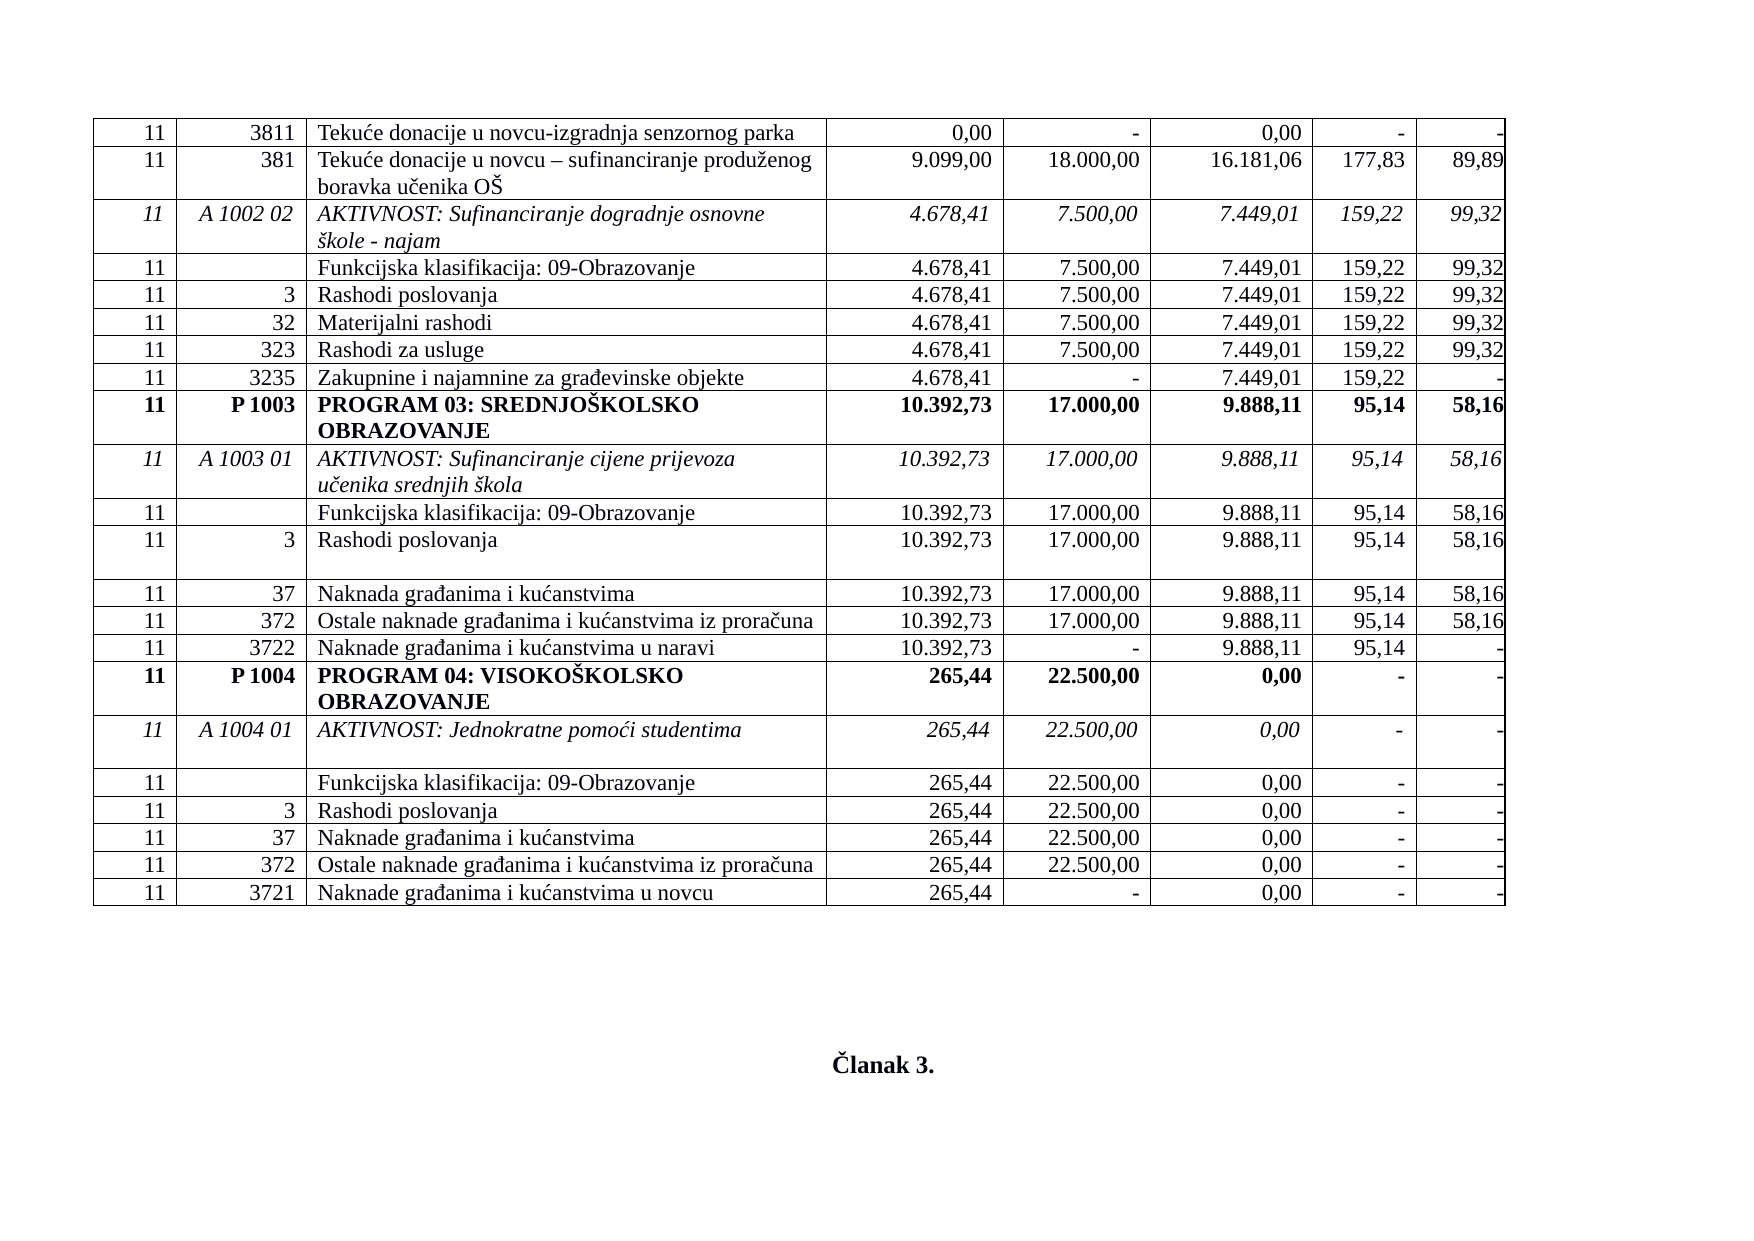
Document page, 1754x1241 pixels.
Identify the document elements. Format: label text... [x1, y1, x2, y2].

table_cell - [1313, 797, 1416, 823]
table_cell 11 [94, 526, 176, 579]
table_cell 7.449,01 [1151, 281, 1312, 308]
table_cell AKTIVNOST: Sufinanciranje dogradnje osnovne škole - najam [307, 200, 826, 253]
table_cell 159,22 [1313, 336, 1416, 363]
table_cell 11 [94, 364, 176, 390]
table_cell 7.500,00 [1004, 309, 1150, 335]
table_cell 22.500,00 [1004, 662, 1150, 714]
table_cell 381 [177, 147, 306, 199]
table_cell 159,22 [1313, 364, 1416, 390]
table_cell 95,14 [1313, 391, 1416, 444]
table_cell 3 [177, 281, 306, 308]
table_cell 17.000,00 [1004, 499, 1150, 525]
table_cell 0,00 [1151, 797, 1312, 823]
table_cell 16.181,06 [1151, 147, 1312, 199]
table_cell 159,22 [1313, 200, 1416, 253]
table_cell 11 [94, 824, 176, 851]
table_cell - [1313, 662, 1416, 714]
table_cell 11 [94, 281, 176, 308]
table_cell 9.888,11 [1151, 391, 1312, 444]
table_cell 11 [94, 200, 176, 253]
table_cell 7.449,01 [1151, 364, 1312, 390]
table_cell 95,14 [1313, 499, 1416, 525]
table_cell 0,00 [1151, 879, 1312, 905]
table_cell 32 [177, 309, 306, 335]
table_cell - [1004, 879, 1150, 905]
table_cell 10.392,73 [827, 499, 1003, 525]
table_cell 17.000,00 [1004, 607, 1150, 633]
table_cell 7.500,00 [1004, 200, 1150, 253]
table_cell 4.678,41 [827, 309, 1003, 335]
table_cell 7.449,01 [1151, 309, 1312, 335]
table_cell - [1417, 364, 1504, 390]
table_cell 0,00 [1151, 119, 1312, 146]
table_cell Rashodi za usluge [307, 336, 826, 363]
table_cell 4.678,41 [827, 200, 1003, 253]
table_cell 11 [94, 852, 176, 878]
table_cell AKTIVNOST: Jednokratne pomoći studentima [307, 716, 826, 768]
table_cell 372 [177, 607, 306, 633]
table_cell 3 [177, 797, 306, 823]
table_cell 11 [94, 499, 176, 525]
table_cell 11 [94, 662, 176, 714]
table_cell 10.392,73 [827, 607, 1003, 633]
table_cell Ostale naknade građanima i kućanstvima iz proračuna [307, 852, 826, 878]
table_cell - [1313, 119, 1416, 146]
table_cell 11 [94, 147, 176, 199]
table_cell 265,44 [827, 879, 1003, 905]
table_cell - [1417, 635, 1504, 661]
table_cell 22.500,00 [1004, 797, 1150, 823]
table_cell A 1003 01 [177, 445, 306, 497]
table_cell 95,14 [1313, 526, 1416, 579]
table_cell 4.678,41 [827, 281, 1003, 308]
table_cell 58,16 [1417, 391, 1504, 444]
table_cell - [1417, 824, 1504, 851]
table_cell 265,44 [827, 662, 1003, 714]
table_cell Funkcijska klasifikacija: 09-Obrazovanje [307, 499, 826, 525]
table_cell Naknade građanima i kućanstvima u naravi [307, 635, 826, 661]
table_cell Ostale naknade građanima i kućanstvima iz proračuna [307, 607, 826, 633]
table_cell 37 [177, 580, 306, 606]
table_cell 10.392,73 [827, 526, 1003, 579]
table_cell 4.678,41 [827, 364, 1003, 390]
table_cell 7.449,01 [1151, 254, 1312, 280]
table_cell 7.500,00 [1004, 281, 1150, 308]
table_cell 11 [94, 797, 176, 823]
table_cell - [1004, 635, 1150, 661]
table_cell - [1313, 716, 1416, 768]
table_cell 11 [94, 119, 176, 146]
text Članak 3. [118, 1050, 1636, 1079]
table_cell - [1004, 119, 1150, 146]
table_cell 3 [177, 526, 306, 579]
table_cell 7.500,00 [1004, 254, 1150, 280]
table_cell 265,44 [827, 852, 1003, 878]
table_cell - [1313, 769, 1416, 796]
table_cell 99,32 [1417, 281, 1504, 308]
table_cell 22.500,00 [1004, 716, 1150, 768]
table_cell Rashodi poslovanja [307, 526, 826, 579]
table_cell 11 [94, 445, 176, 497]
table_cell P 1003 [177, 391, 306, 444]
table_cell Tekuće donacije u novcu – sufinanciranje produženog boravka učenika OŠ [307, 147, 826, 199]
table_cell Zakupnine i najamnine za građevinske objekte [307, 364, 826, 390]
table_cell [177, 254, 306, 280]
table_cell 3722 [177, 635, 306, 661]
table_cell 99,32 [1417, 336, 1504, 363]
table_cell 9.888,11 [1151, 445, 1312, 497]
table_cell 11 [94, 254, 176, 280]
table_cell 4.678,41 [827, 254, 1003, 280]
table_cell 10.392,73 [827, 391, 1003, 444]
table_cell - [1417, 797, 1504, 823]
table_cell 11 [94, 635, 176, 661]
table_cell 10.392,73 [827, 445, 1003, 497]
table_cell Funkcijska klasifikacija: 09-Obrazovanje [307, 254, 826, 280]
table_cell 265,44 [827, 824, 1003, 851]
table_cell AKTIVNOST: Sufinanciranje cijene prijevoza učenika srednjih škola [307, 445, 826, 497]
table_cell 265,44 [827, 716, 1003, 768]
table_cell 10.392,73 [827, 580, 1003, 606]
table_cell 17.000,00 [1004, 526, 1150, 579]
table_cell 58,16 [1417, 580, 1504, 606]
table_cell - [1417, 879, 1504, 905]
table_cell 17.000,00 [1004, 580, 1150, 606]
table_cell PROGRAM 03: SREDNJOŠKOLSKO OBRAZOVANJE [307, 391, 826, 444]
table_cell Naknade građanima i kućanstvima u novcu [307, 879, 826, 905]
table_cell 0,00 [1151, 716, 1312, 768]
table_cell 7.500,00 [1004, 336, 1150, 363]
table_cell 323 [177, 336, 306, 363]
table_cell 0,00 [1151, 769, 1312, 796]
table_cell 177,83 [1313, 147, 1416, 199]
table_cell 0,00 [1151, 852, 1312, 878]
table_cell 7.449,01 [1151, 200, 1312, 253]
table_cell Rashodi poslovanja [307, 281, 826, 308]
table_cell 99,32 [1417, 200, 1504, 253]
table_cell 95,14 [1313, 445, 1416, 497]
table_cell 89,89 [1417, 147, 1504, 199]
table_cell - [1313, 879, 1416, 905]
table_cell 11 [94, 391, 176, 444]
table_cell 17.000,00 [1004, 391, 1150, 444]
table_cell A 1002 02 [177, 200, 306, 253]
table_cell 58,16 [1417, 499, 1504, 525]
table_cell 9.888,11 [1151, 526, 1312, 579]
table_cell 3811 [177, 119, 306, 146]
table_cell 99,32 [1417, 254, 1504, 280]
table_cell 22.500,00 [1004, 824, 1150, 851]
table_cell 9.888,11 [1151, 499, 1312, 525]
table_cell 4.678,41 [827, 336, 1003, 363]
table_cell 11 [94, 879, 176, 905]
table_cell - [1313, 852, 1416, 878]
table_cell - [1417, 769, 1504, 796]
table_cell 95,14 [1313, 580, 1416, 606]
table_cell 9.888,11 [1151, 607, 1312, 633]
table_cell Naknada građanima i kućanstvima [307, 580, 826, 606]
table_cell 11 [94, 309, 176, 335]
table_cell Materijalni rashodi [307, 309, 826, 335]
table_cell 11 [94, 716, 176, 768]
table_cell - [1417, 716, 1504, 768]
table_cell 372 [177, 852, 306, 878]
table_cell 11 [94, 580, 176, 606]
table_cell 9.888,11 [1151, 635, 1312, 661]
table_cell - [1004, 364, 1150, 390]
table_cell - [1417, 852, 1504, 878]
table_cell 7.449,01 [1151, 336, 1312, 363]
table_cell 0,00 [1151, 824, 1312, 851]
table_cell 22.500,00 [1004, 852, 1150, 878]
table_cell Funkcijska klasifikacija: 09-Obrazovanje [307, 769, 826, 796]
table_cell 99,32 [1417, 309, 1504, 335]
table_cell 3235 [177, 364, 306, 390]
table_cell Tekuće donacije u novcu-izgradnja senzornog parka [307, 119, 826, 146]
table_cell 11 [94, 769, 176, 796]
table_cell - [1417, 119, 1504, 146]
table_cell Rashodi poslovanja [307, 797, 826, 823]
table_cell 0,00 [1151, 662, 1312, 714]
table_cell - [1417, 662, 1504, 714]
table_cell 0,00 [827, 119, 1003, 146]
table_cell 265,44 [827, 769, 1003, 796]
table_cell 58,16 [1417, 445, 1504, 497]
table_cell Naknade građanima i kućanstvima [307, 824, 826, 851]
table_cell - [1313, 824, 1416, 851]
table_cell PROGRAM 04: VISOKOŠKOLSKO OBRAZOVANJE [307, 662, 826, 714]
table_cell 58,16 [1417, 526, 1504, 579]
table_cell 159,22 [1313, 254, 1416, 280]
table_cell P 1004 [177, 662, 306, 714]
table_cell 159,22 [1313, 309, 1416, 335]
table_cell 11 [94, 607, 176, 633]
table_cell 95,14 [1313, 635, 1416, 661]
table_cell [177, 769, 306, 796]
table_cell 11 [94, 336, 176, 363]
table_cell A 1004 01 [177, 716, 306, 768]
table_cell [177, 499, 306, 525]
table_cell 3721 [177, 879, 306, 905]
table_cell 22.500,00 [1004, 769, 1150, 796]
table_cell 10.392,73 [827, 635, 1003, 661]
table_cell 58,16 [1417, 607, 1504, 633]
table_cell 9.099,00 [827, 147, 1003, 199]
table_cell 37 [177, 824, 306, 851]
table_cell 17.000,00 [1004, 445, 1150, 497]
table_cell 95,14 [1313, 607, 1416, 633]
table_cell 9.888,11 [1151, 580, 1312, 606]
table_cell 159,22 [1313, 281, 1416, 308]
table_cell 265,44 [827, 797, 1003, 823]
table_cell 18.000,00 [1004, 147, 1150, 199]
